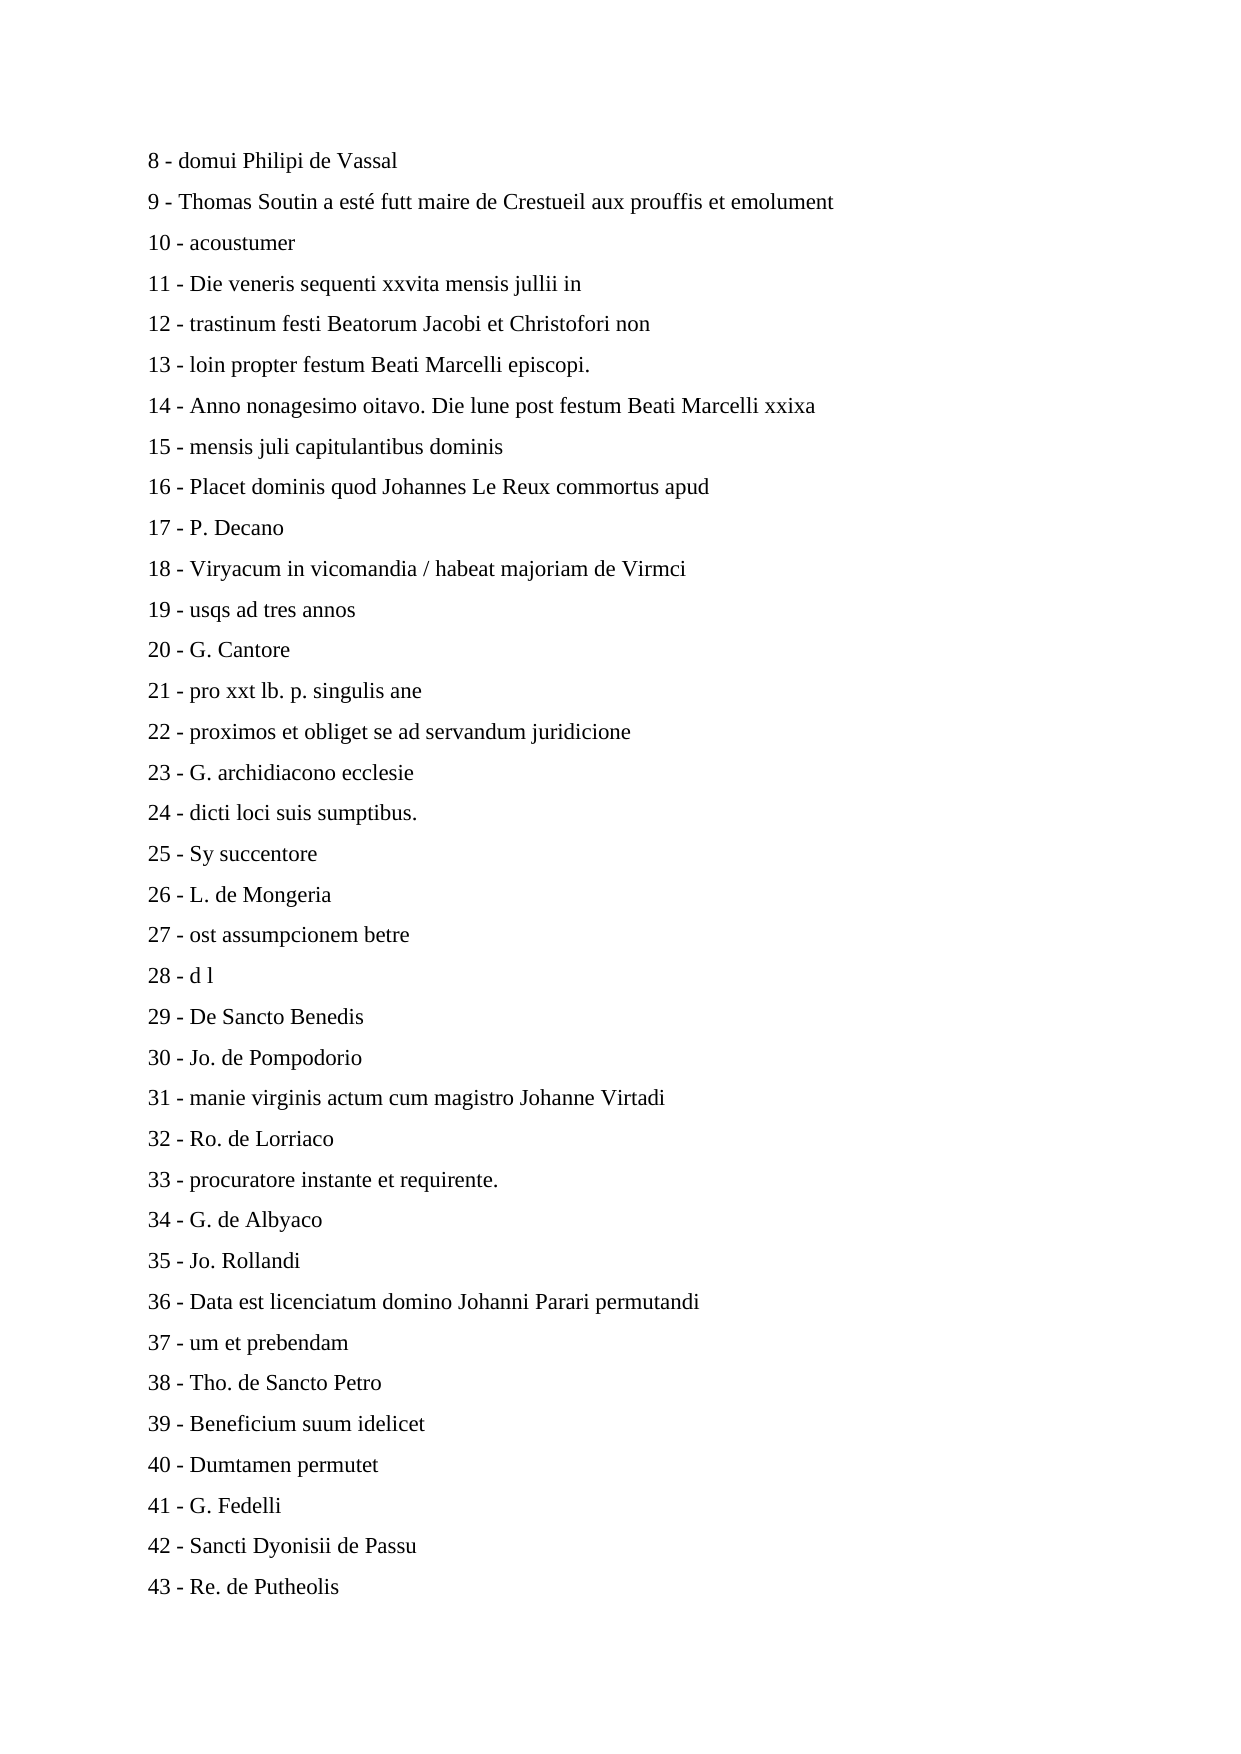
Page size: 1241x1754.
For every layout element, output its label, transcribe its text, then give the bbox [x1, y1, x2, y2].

text 20 - G. Cantore [148, 636, 1093, 663]
text 35 - Jo. Rollandi [148, 1247, 1093, 1274]
text 18 - Viryacum in vicomandia / habeat majoriam de Virmci [148, 555, 1093, 581]
text 8 - domui Philipi de Vassal [148, 148, 1093, 174]
text 31 - manie virginis actum cum magistro Johanne Virtadi [148, 1084, 1093, 1111]
text 39 - Beneficium suum idelicet [148, 1410, 1093, 1437]
text 21 - pro xxt lb. p. singulis ane [148, 677, 1093, 703]
text 11 - Die veneris sequenti xxvita mensis jullii in [148, 270, 1093, 296]
text 25 - Sy succentore [148, 840, 1093, 866]
text 37 - um et prebendam [148, 1329, 1093, 1355]
text 9 - Thomas Soutin a esté futt maire de Crestueil aux prouffis et emolument [148, 188, 1093, 215]
text 14 - Anno nonagesimo oitavo. Die lune post festum Beati Marcelli xxixa [148, 392, 1093, 418]
text 17 - P. Decano [148, 514, 1093, 541]
text 16 - Placet dominis quod Johannes Le Reux commortus apud [148, 473, 1093, 500]
text 28 - d l [148, 962, 1093, 988]
text 32 - Ro. de Lorriaco [148, 1125, 1093, 1151]
text 34 - G. de Albyaco [148, 1207, 1093, 1233]
text 26 - L. de Mongeria [148, 881, 1093, 907]
text 12 - trastinum festi Beatorum Jacobi et Christofori non [148, 311, 1093, 337]
text 15 - mensis juli capitulantibus dominis [148, 433, 1093, 459]
text 24 - dicti loci suis sumptibus. [148, 799, 1093, 826]
text 42 - Sancti Dyonisii de Passu [148, 1532, 1093, 1559]
text 33 - procuratore instante et requirente. [148, 1166, 1093, 1192]
text 40 - Dumtamen permutet [148, 1451, 1093, 1477]
text 43 - Re. de Putheolis [148, 1573, 1093, 1599]
text 36 - Data est licenciatum domino Johanni Parari permutandi [148, 1288, 1093, 1314]
text 38 - Tho. de Sancto Petro [148, 1369, 1093, 1396]
text 30 - Jo. de Pompodorio [148, 1044, 1093, 1070]
text 23 - G. archidiacono ecclesie [148, 758, 1093, 785]
text 10 - acoustumer [148, 229, 1093, 255]
text 27 - ost assumpcionem betre [148, 921, 1093, 948]
text 22 - proximos et obliget se ad servandum juridicione [148, 718, 1093, 744]
text 19 - usqs ad tres annos [148, 596, 1093, 622]
text 13 - loin propter festum Beati Marcelli episcopi. [148, 351, 1093, 378]
text 29 - De Sancto Benedis [148, 1003, 1093, 1029]
text 41 - G. Fedelli [148, 1492, 1093, 1518]
